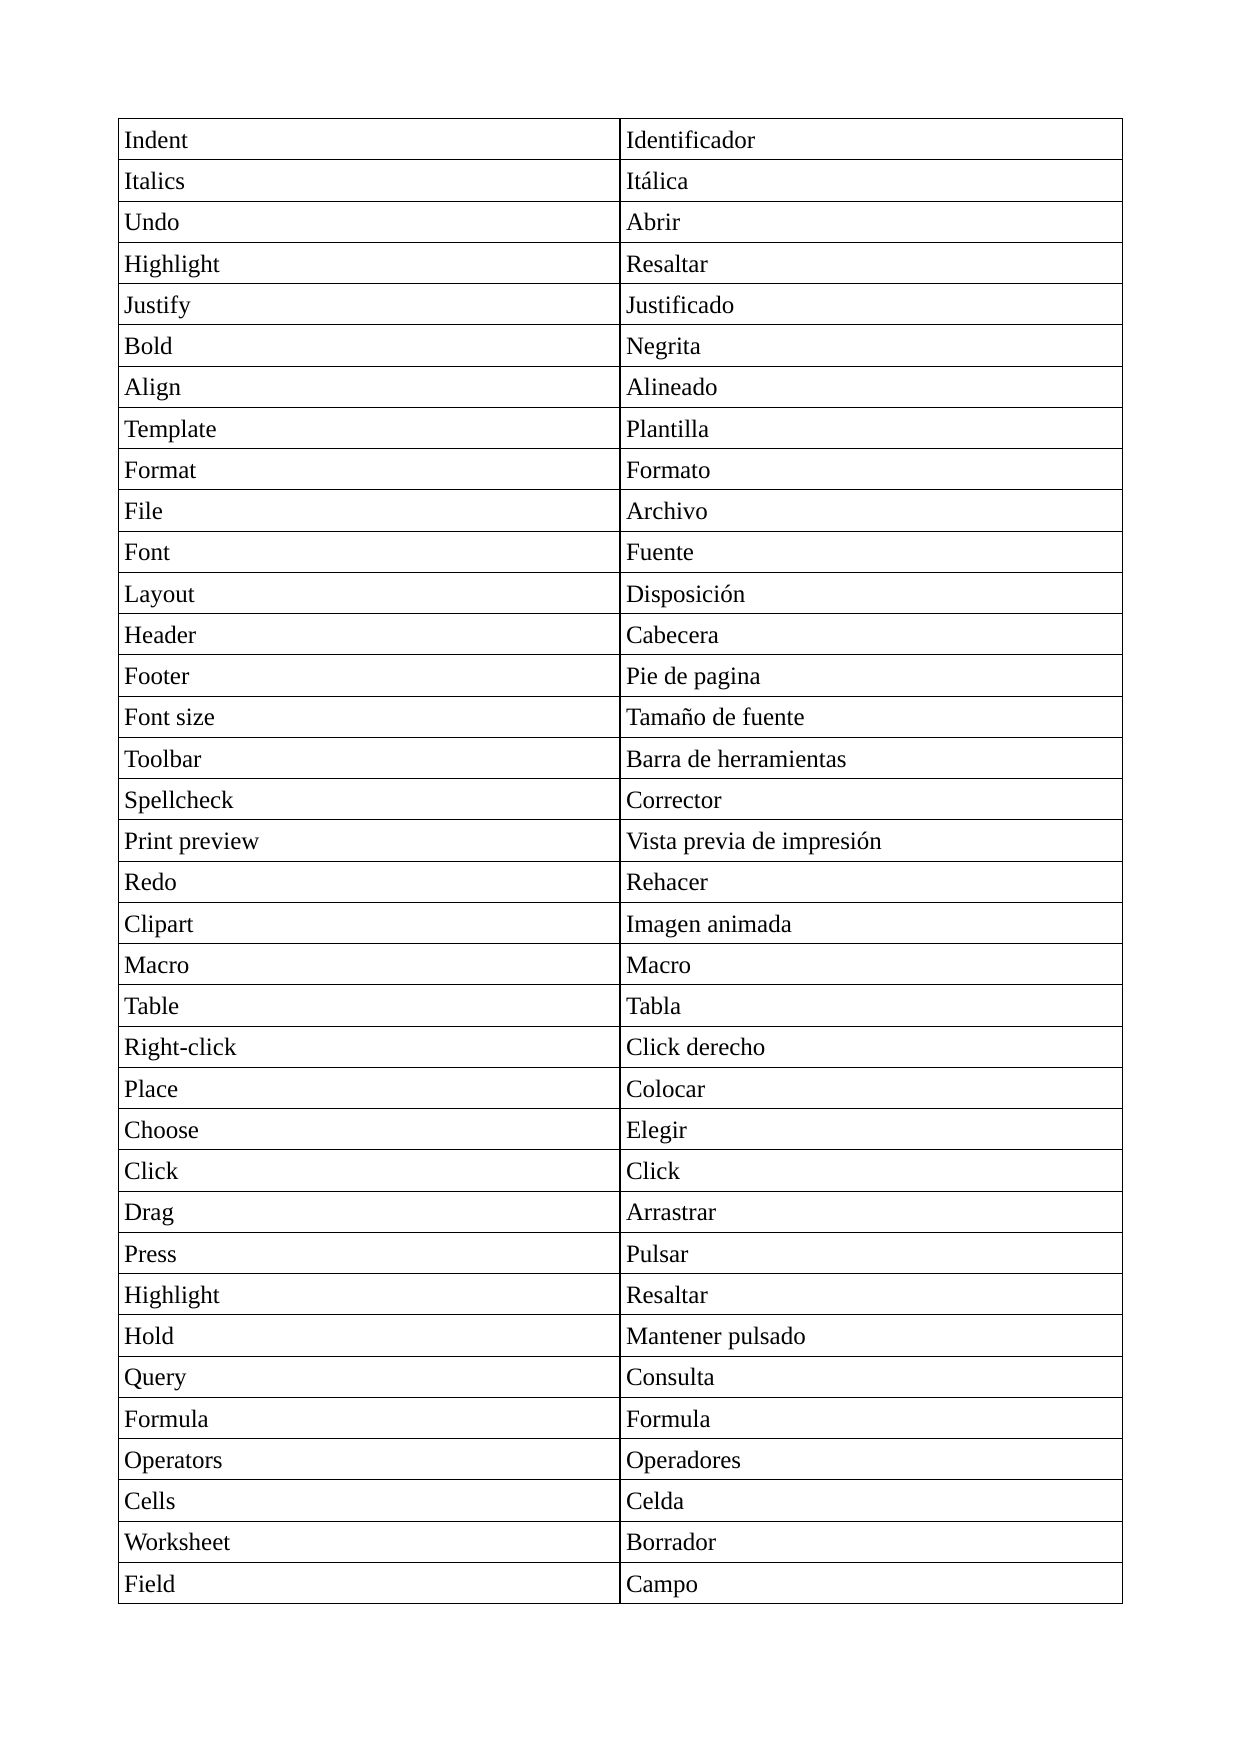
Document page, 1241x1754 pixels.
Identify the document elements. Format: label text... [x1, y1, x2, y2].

table_cell Tabla [621, 985, 1122, 1026]
table_cell Table [119, 985, 619, 1026]
table_cell Bold [119, 325, 619, 366]
table_header Indent [119, 119, 619, 159]
table_cell Formula [621, 1398, 1122, 1438]
table_cell Query [119, 1357, 619, 1397]
table_cell Layout [119, 573, 619, 613]
table_cell Formato [621, 449, 1122, 489]
table_cell Press [119, 1233, 619, 1273]
table_cell Format [119, 449, 619, 489]
table_cell Corrector [621, 779, 1122, 819]
table_cell Italics [119, 160, 619, 201]
table_cell Itálica [621, 160, 1122, 201]
table_cell Choose [119, 1109, 619, 1149]
table_cell Alineado [621, 367, 1122, 407]
table_cell Justify [119, 284, 619, 324]
table_cell File [119, 490, 619, 531]
table_cell Pie de pagina [621, 655, 1122, 696]
table_cell Fuente [621, 532, 1122, 572]
table_cell Barra de herramientas [621, 738, 1122, 778]
table_cell Field [119, 1563, 619, 1603]
table_cell Macro [621, 944, 1122, 984]
table_cell Template [119, 408, 619, 448]
table_cell Click [119, 1150, 619, 1191]
table_cell Campo [621, 1563, 1122, 1603]
table_cell Footer [119, 655, 619, 696]
table_cell Vista previa de impresión [621, 820, 1122, 861]
table_cell Celda [621, 1480, 1122, 1521]
table_cell Justificado [621, 284, 1122, 324]
table_cell Macro [119, 944, 619, 984]
table_cell Elegir [621, 1109, 1122, 1149]
table_cell Tamaño de fuente [621, 697, 1122, 737]
table_cell Resaltar [621, 243, 1122, 283]
table_cell Clipart [119, 903, 619, 943]
table_cell Header [119, 614, 619, 654]
table_cell Highlight [119, 1274, 619, 1314]
table_cell Imagen animada [621, 903, 1122, 943]
table_cell Place [119, 1068, 619, 1108]
table_cell Operators [119, 1439, 619, 1479]
table_cell Colocar [621, 1068, 1122, 1108]
table_cell Click derecho [621, 1027, 1122, 1067]
table_cell Arrastrar [621, 1192, 1122, 1232]
table_cell Undo [119, 202, 619, 242]
table_cell Plantilla [621, 408, 1122, 448]
table_cell Formula [119, 1398, 619, 1438]
table_cell Archivo [621, 490, 1122, 531]
table_cell Right-click [119, 1027, 619, 1067]
table_cell Toolbar [119, 738, 619, 778]
table_cell Highlight [119, 243, 619, 283]
table_cell Operadores [621, 1439, 1122, 1479]
table_cell Click [621, 1150, 1122, 1191]
table_cell Font size [119, 697, 619, 737]
table_cell Cabecera [621, 614, 1122, 654]
table_header Identificador [621, 119, 1122, 159]
table_cell Pulsar [621, 1233, 1122, 1273]
table_cell Font [119, 532, 619, 572]
table_cell Disposición [621, 573, 1122, 613]
table_cell Consulta [621, 1357, 1122, 1397]
table_cell Drag [119, 1192, 619, 1232]
table_cell Resaltar [621, 1274, 1122, 1314]
table_cell Borrador [621, 1522, 1122, 1562]
table_cell Align [119, 367, 619, 407]
table_cell Worksheet [119, 1522, 619, 1562]
table_cell Print preview [119, 820, 619, 861]
table_cell Cells [119, 1480, 619, 1521]
table_cell Redo [119, 862, 619, 902]
table_cell Hold [119, 1315, 619, 1356]
table_cell Abrir [621, 202, 1122, 242]
table_cell Rehacer [621, 862, 1122, 902]
table_cell Spellcheck [119, 779, 619, 819]
table_cell Mantener pulsado [621, 1315, 1122, 1356]
table_cell Negrita [621, 325, 1122, 366]
